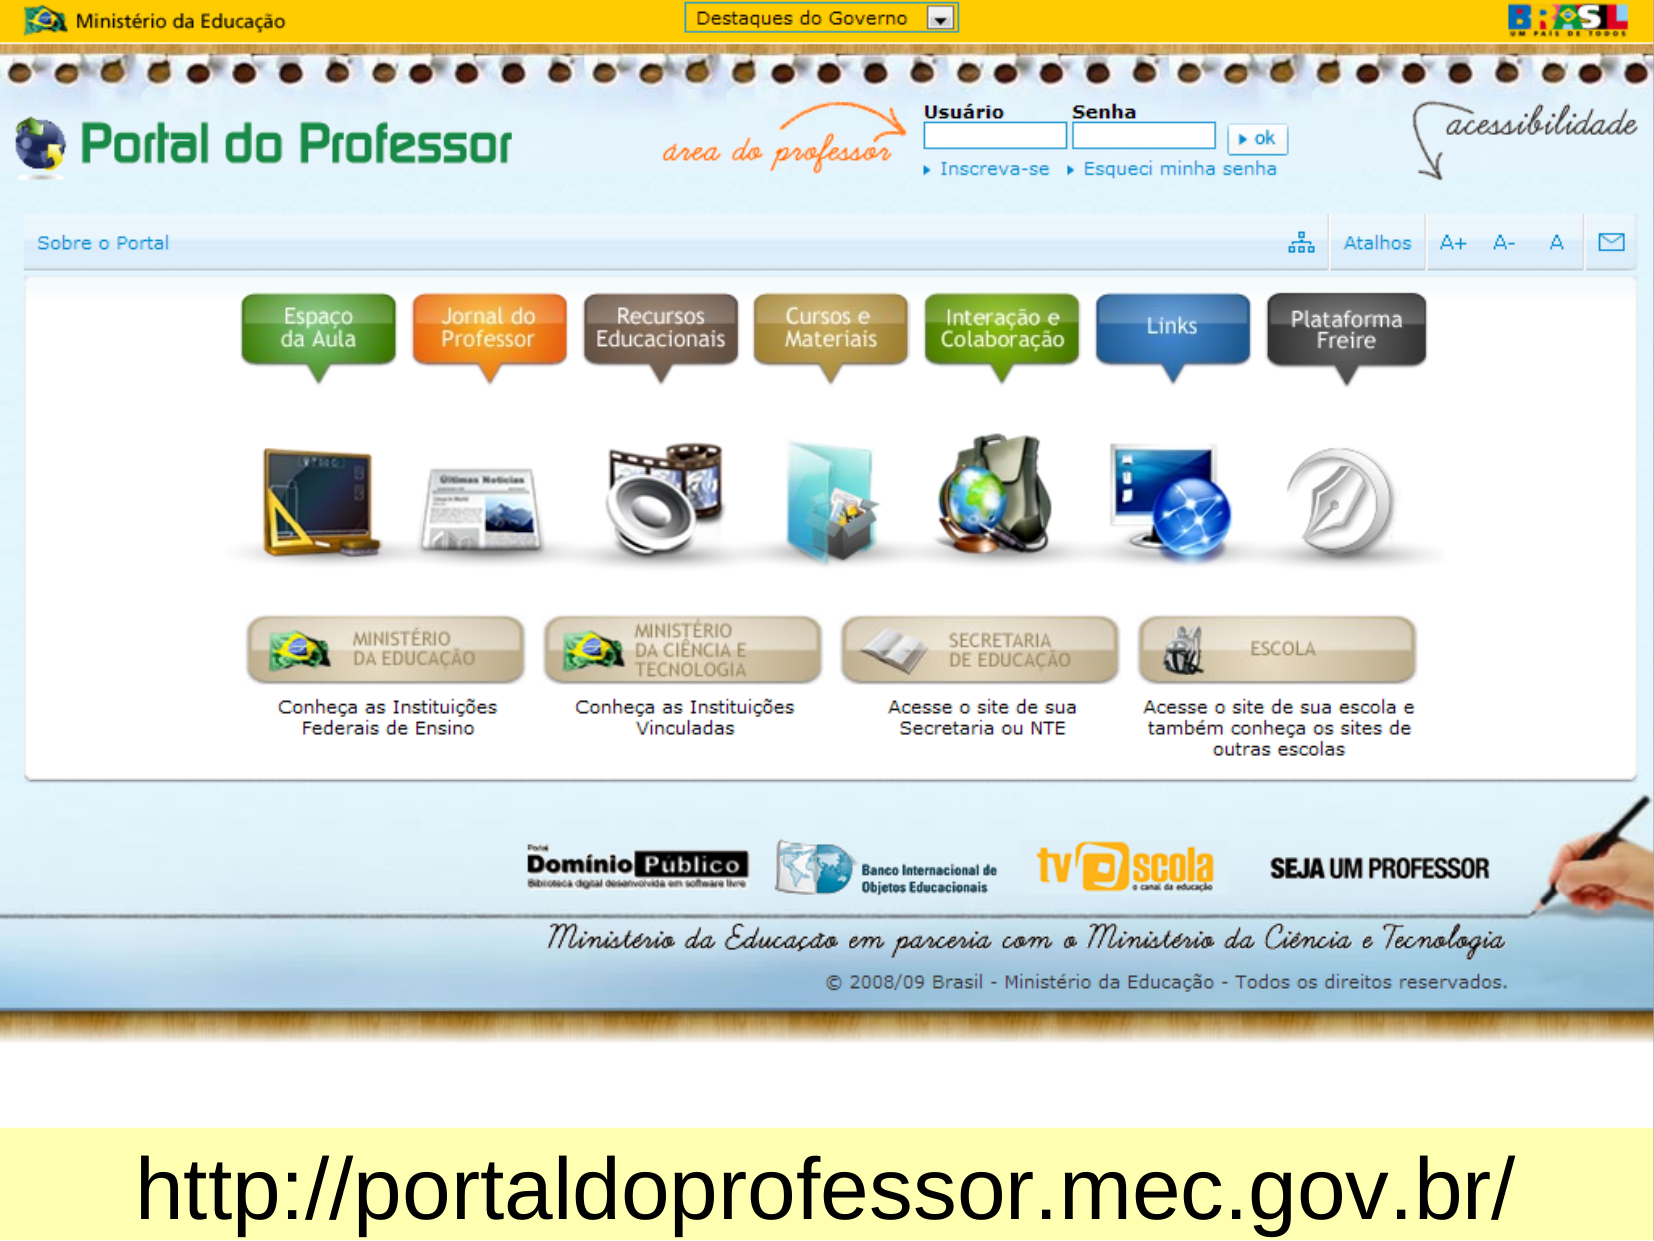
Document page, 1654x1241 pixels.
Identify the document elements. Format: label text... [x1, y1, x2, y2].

text_box http://portaldoprofessor.mec.gov.br/ [0, 1127, 1654, 1241]
picture [0, 0, 1654, 1127]
